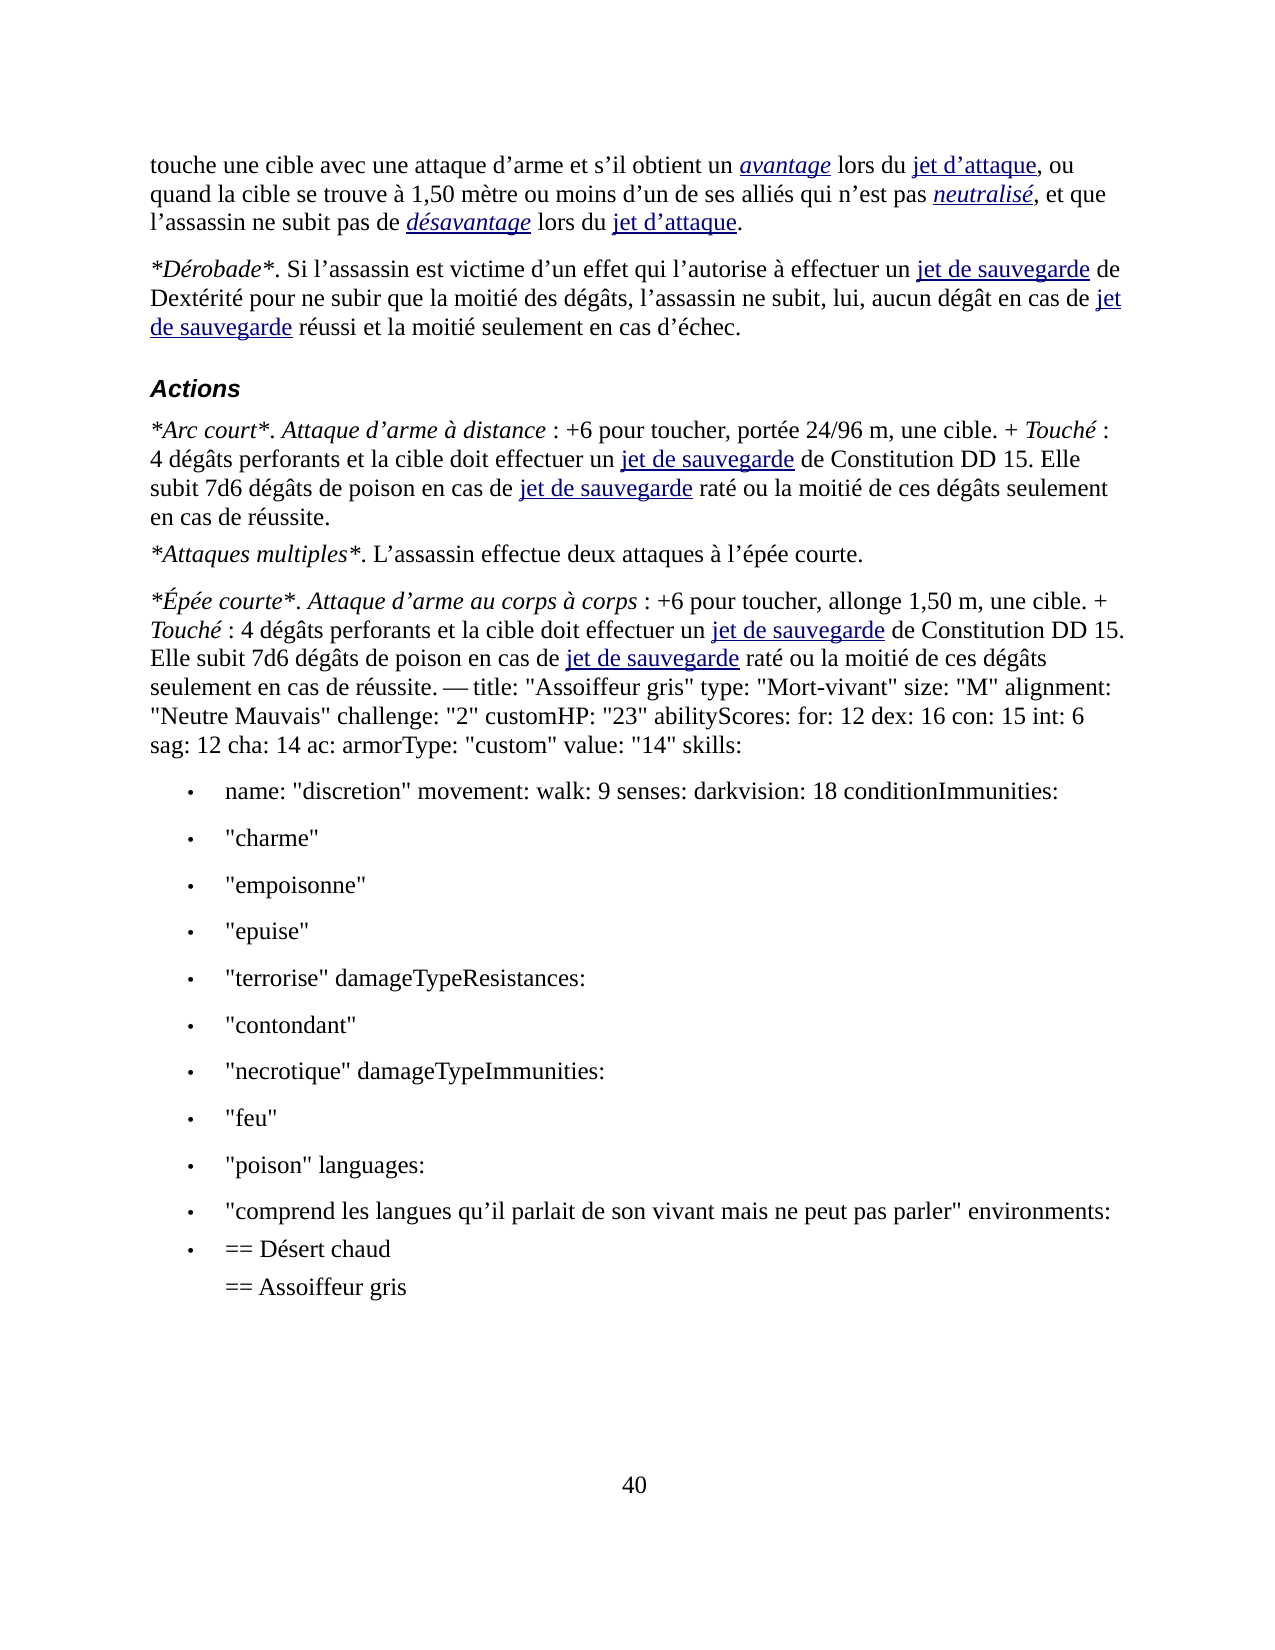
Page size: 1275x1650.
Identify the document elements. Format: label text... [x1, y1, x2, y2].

list "necrotique" damageTypeImmunities: [187, 1056, 1125, 1085]
text *Arc court*. Attaque d’arme à distance : +6 pour toucher, portée 24/96 m, une cible. + Touché : 4 dégâts perforants et la cible doit effectuer un jet de sauvegarde de Constitution DD 15. Elle subit 7d6 dégâts de poison en cas de jet de sauvegarde raté ou la moitié de ces dégâts seulement en cas de réussite. [150, 415, 1125, 530]
list == Désert chaud [187, 1234, 1125, 1263]
list name: "discretion" movement: walk: 9 senses: darkvision: 18 conditionImmunities: [187, 776, 1125, 805]
list "feu" [187, 1103, 1125, 1132]
list "contondant" [187, 1010, 1125, 1038]
text touche une cible avec une attaque d’arme et s’il obtient un avantage lors du jet d’attaque, ou quand la cible se trouve à 1,50 mètre ou moins d’un de ses alliés qui n’est pas neutralisé, et que l’assassin ne subit pas de désavantage lors du jet d’attaque. [150, 150, 1125, 236]
list "poison" languages: [187, 1150, 1125, 1178]
list "comprend les langues qu’il parlait de son vivant mais ne peut pas parler" environments: [187, 1196, 1125, 1225]
list "terrorise" damageTypeResistances: [187, 963, 1125, 992]
text *Attaques multiples*. L’assassin effectue deux attaques à l’épée courte. [150, 539, 1125, 568]
text *Épée courte*. Attaque d’arme au corps à corps : +6 pour toucher, allonge 1,50 m, une cible. + Touché : 4 dégâts perforants et la cible doit effectuer un jet de sauvegarde de Constitution DD 15. Elle subit 7d6 dégâts de poison en cas de jet de sauvegarde raté ou la moitié de ces dégâts seulement en cas de réussite. — title: "Assoiffeur gris" type: "Mort-vivant" size: "M" alignment: "Neutre Mauvais" challenge: "2" customHP: "23" abilityScores: for: 12 dex: 16 con: 15 int: 6 sag: 12 cha: 14 ac: armorType: "custom" value: "14" skills: [150, 586, 1125, 758]
text *Dérobade*. Si l’assassin est victime d’un effet qui l’autorise à effectuer un jet de sauvegarde de Dextérité pour ne subir que la moitié des dégâts, l’assassin ne subit, lui, aucun dégât en cas de jet de sauvegarde réussi et la moitié seulement en cas d’échec. [150, 254, 1125, 340]
list == Assoiffeur gris [187, 1272, 1125, 1301]
list "empoisonne" [187, 870, 1125, 898]
subtitle Actions [150, 374, 1125, 403]
list "epuise" [187, 916, 1125, 945]
list "charme" [187, 823, 1125, 852]
